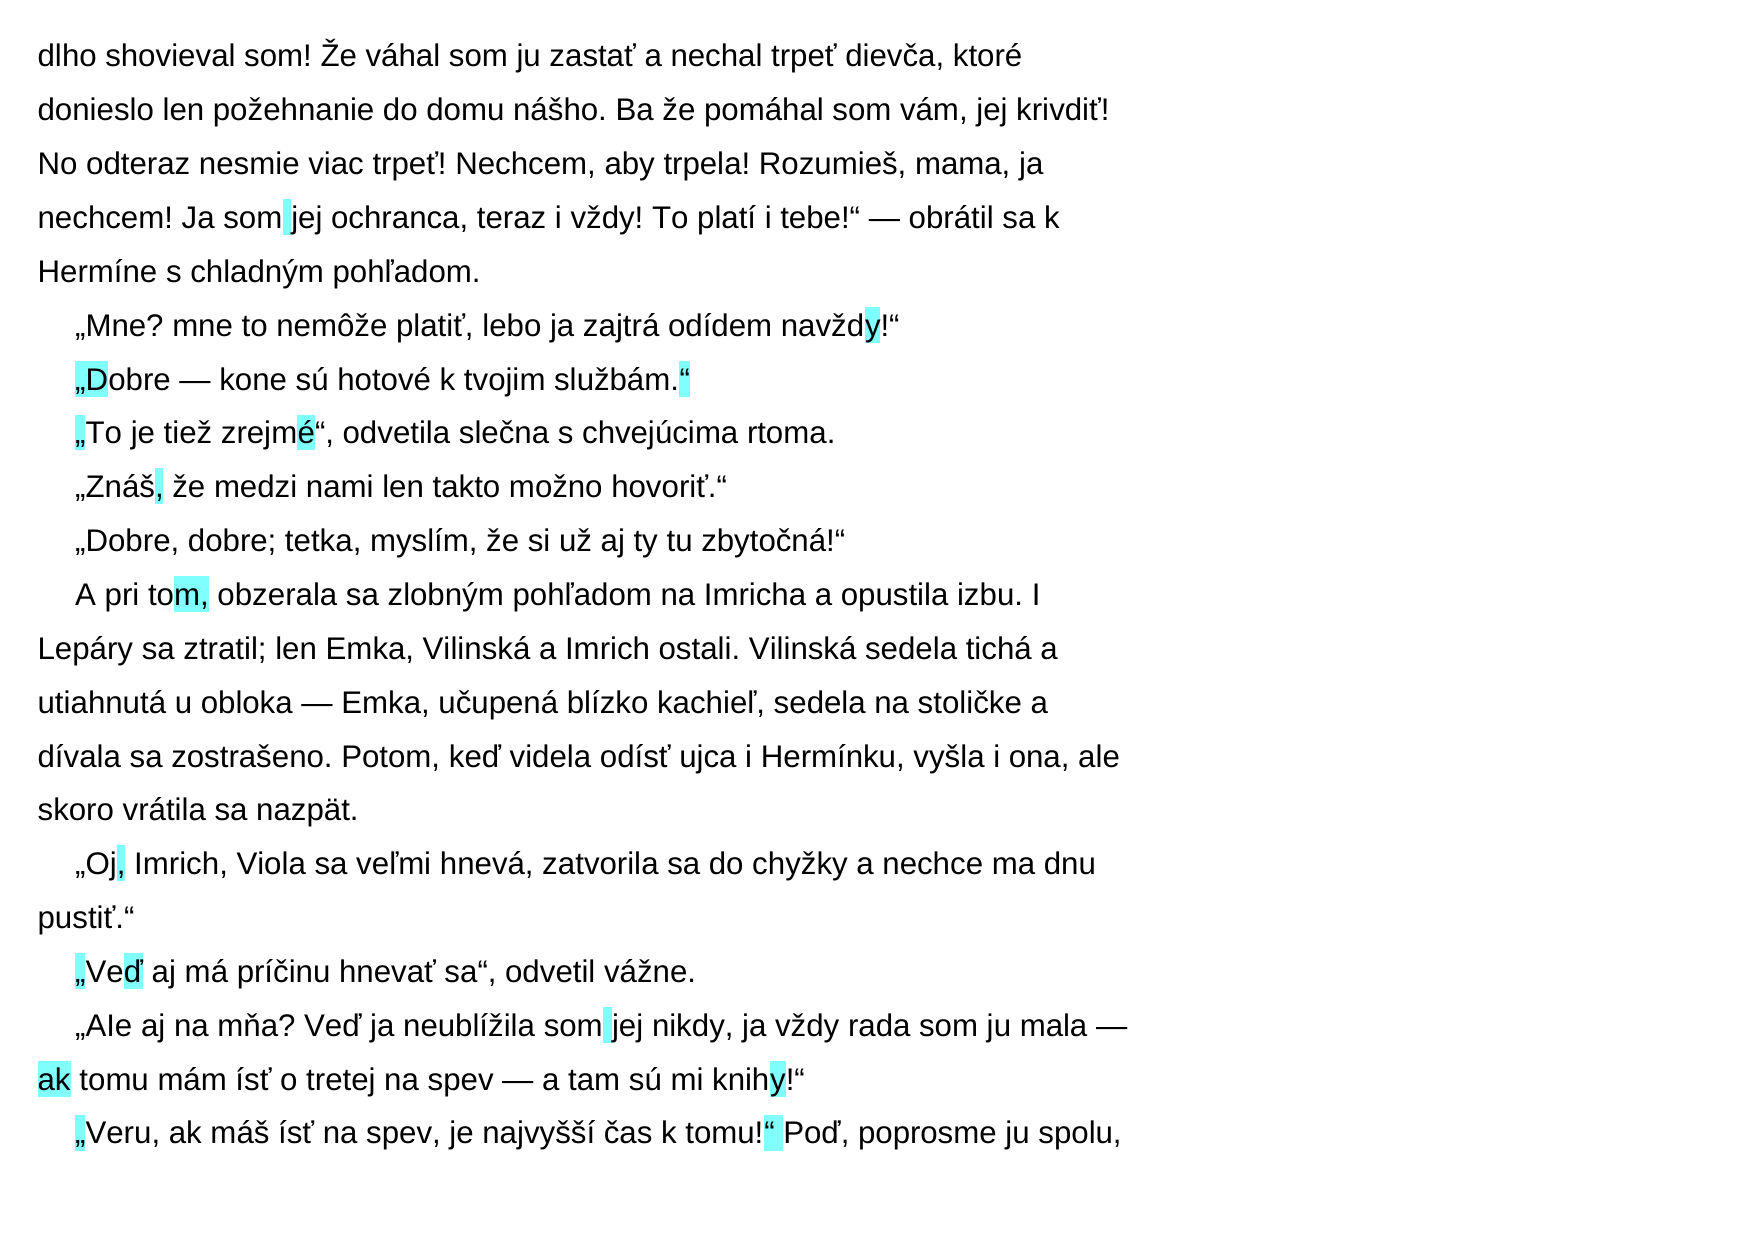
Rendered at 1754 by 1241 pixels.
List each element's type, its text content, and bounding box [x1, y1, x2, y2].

text dlho shovieval som! Že váhal som ju zastať a nechal trpeť dievča, ktoré donieslo len požehnanie do domu nášho. Ba že pomáhal som vám, jej krivdiť! No odteraz nesmie viac trpeť! Nechcem, aby trpela! Rozumieš, mama, ja nechcem! Ja som jej ochranca, teraz i vždy! To platí i tebe!“ — obrátil sa k Hermíne s chladným pohľadom. [37, 37, 1130, 289]
text „Dobre, dobre; tetka, myslím, že si už aj ty tu zbytočná!“ [37, 522, 1130, 558]
text „AIe aj na mňa? Veď ja neublížila som jej nikdy, ja vždy rada som ju mala — ak tomu mám ísť o tretej na spev — a tam sú mi knihy!“ [37, 1007, 1130, 1097]
text „Dobre — kone sú hotové k tvojim službám.“ [37, 361, 1130, 397]
text „Oj, Imrich, Viola sa veľmi hnevá, zatvorila sa do chyžky a nechce ma dnu pustiť.“ [37, 845, 1130, 935]
text „To je tiež zrejmé“, odvetila slečna s chvejúcima rtoma. [37, 414, 1130, 450]
text „Veď aj má príčinu hnevať sa“, odvetil vážne. [37, 953, 1130, 989]
text „Veru, ak máš ísť na spev, je najvyšší čas k tomu!“ Poď, poprosme ju spolu, [37, 1114, 1130, 1151]
text „Mne? mne to nemôže platiť, lebo ja zajtrá odídem navždy!“ [37, 307, 1130, 343]
text A pri tom, obzerala sa zlobným pohľadom na Imricha a opustila izbu. I Lepáry sa ztratil; len Emka, Vilinská a Imrich ostali. Vilinská sedela tichá a utiahnutá u obloka — Emka, učupená blízko kachieľ, sedela na stoličke a dívala sa zostrašeno. Potom, keď videla odísť ujca i Hermínku, vyšla i ona, ale skoro vrátila sa nazpät. [37, 576, 1130, 827]
text „Znáš, že medzi nami len takto možno hovoriť.“ [37, 468, 1130, 504]
